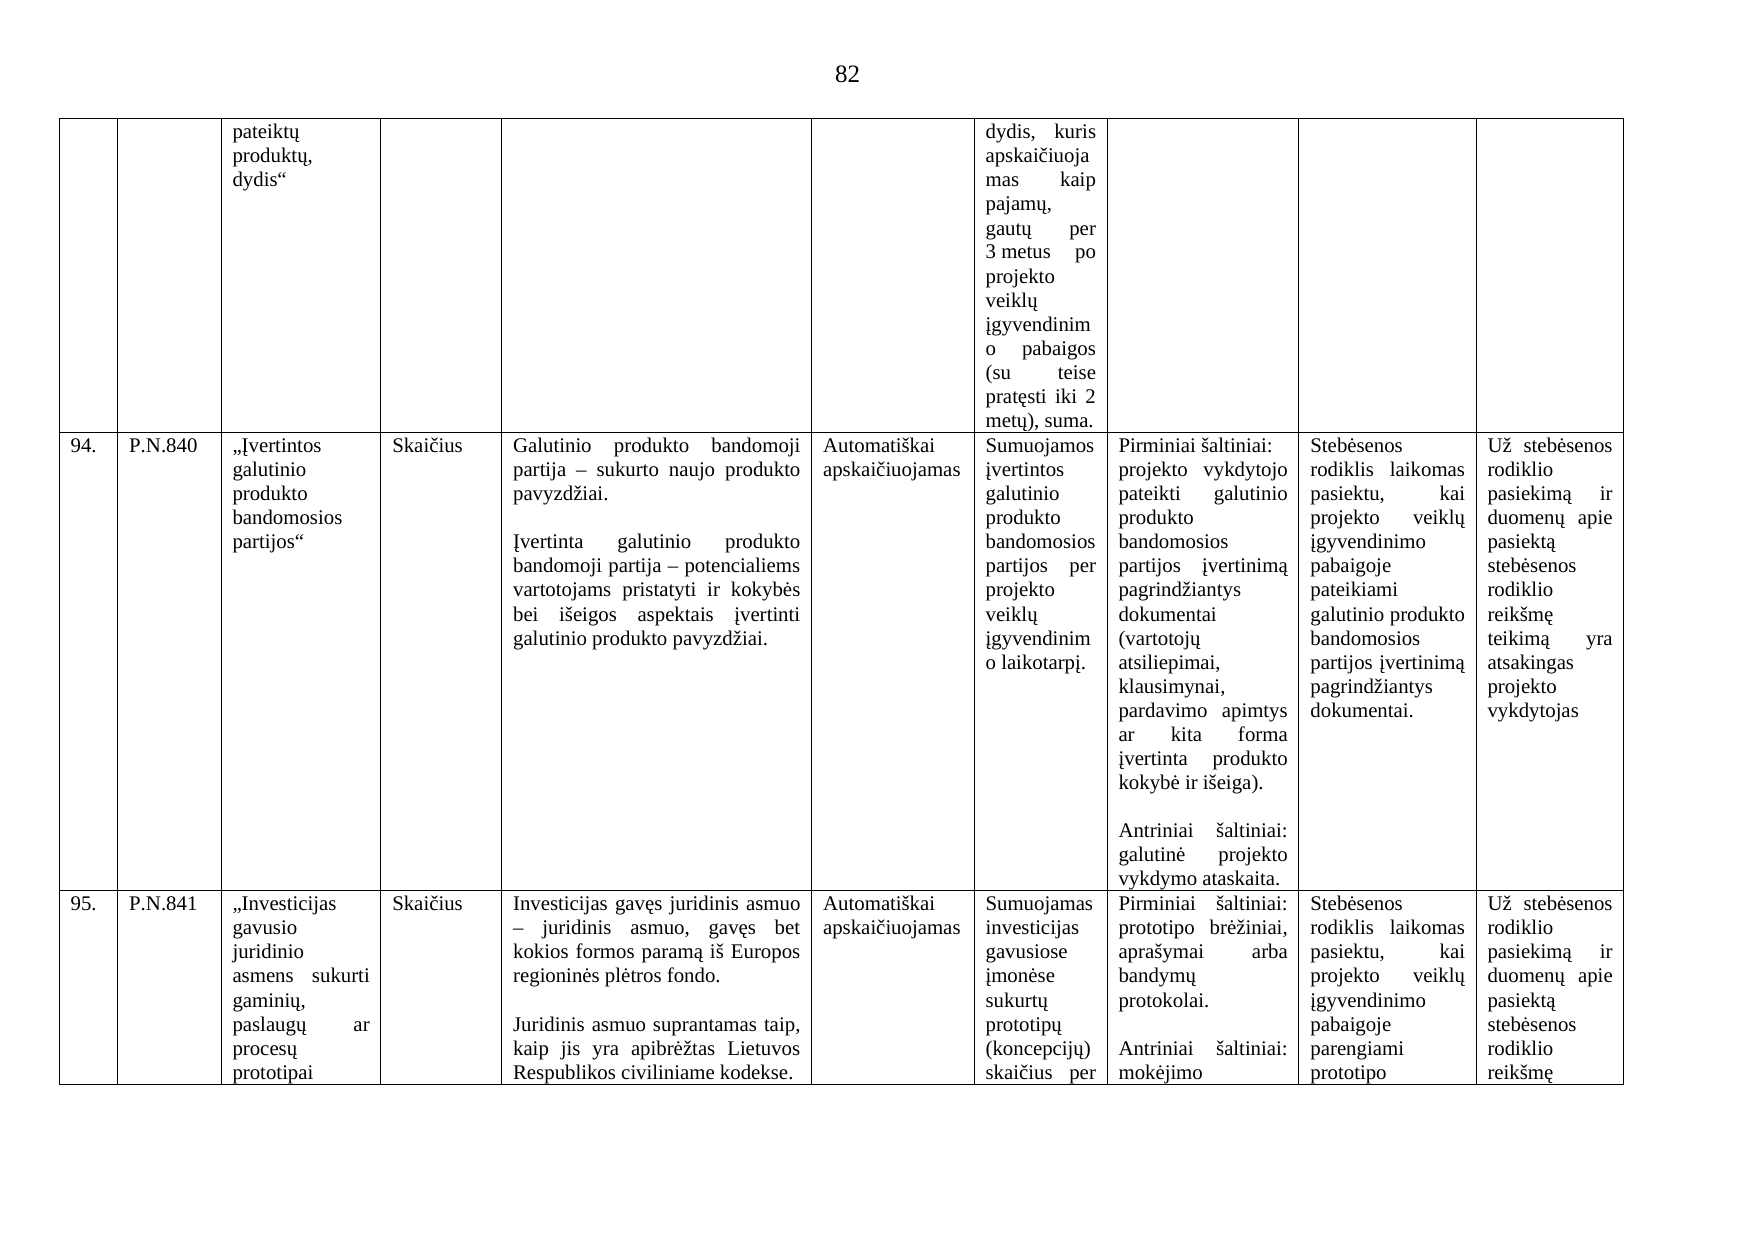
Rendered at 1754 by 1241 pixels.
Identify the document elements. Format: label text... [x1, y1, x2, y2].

table_cell „Įvertintos galutinio produkto bandomosios partijos“ [222, 433, 380, 890]
table_cell [1108, 119, 1298, 432]
table_cell [1299, 119, 1476, 432]
table_cell P.N.841 [118, 891, 221, 1084]
table_cell Pirminiai šaltiniai: projekto vykdytojo pateikti galutinio produkto bandomosios partijos įvertinimą pagrindžiantys dokumentai (vartotojų atsiliepimai, klausimynai, pardavimo apimtys ar kita forma įvertinta produkto kokybė ir išeiga). Antriniai šaltiniai: galutinė projekto vykdymo ataskaita. [1108, 433, 1298, 890]
table_cell P.N.840 [118, 433, 221, 890]
table_cell Stebėsenos rodiklis laikomas pasiektu, kai projekto veiklų įgyvendinimo pabaigoje parengiami prototipo [1299, 891, 1476, 1084]
table_cell [502, 119, 811, 432]
table_cell Galutinio produkto bandomoji partija – sukurto naujo produkto pavyzdžiai. Įvertinta galutinio produkto bandomoji partija – potencialiems vartotojams pristatyti ir kokybės bei išeigos aspektais įvertinti galutinio produkto pavyzdžiai. [502, 433, 811, 890]
table_cell Investicijas gavęs juridinis asmuo – juridinis asmuo, gavęs bet kokios formos paramą iš Europos regioninės plėtros fondo. Juridinis asmuo suprantamas taip, kaip jis yra apibrėžtas Lietuvos Respublikos civiliniame kodekse. [502, 891, 811, 1084]
table_cell [812, 119, 974, 432]
table_cell 95. [60, 891, 117, 1084]
table_cell Stebėsenos rodiklis laikomas pasiektu, kai projekto veiklų įgyvendinimo pabaigoje pateikiami galutinio produkto bandomosios partijos įvertinimą pagrindžiantys dokumentai. [1299, 433, 1476, 890]
table_cell pateiktų produktų, dydis“ [222, 119, 380, 432]
table_cell Sumuojamos įvertintos galutinio produkto bandomosios partijos per projekto veiklų įgyvendinimo laikotarpį. [975, 433, 1107, 890]
table_cell [118, 119, 221, 432]
table_cell dydis, kuris apskaičiuojamas kaip pajamų, gautų per 3 metus po projekto veiklų įgyvendinimo pabaigos (su teise pratęsti iki 2 metų), suma. [975, 119, 1107, 432]
table_cell 94. [60, 433, 117, 890]
table_cell [381, 119, 501, 432]
table_cell Automatiškai apskaičiuojamas [812, 433, 974, 890]
table_cell Automatiškai apskaičiuojamas [812, 891, 974, 1084]
table_cell Skaičius [381, 433, 501, 890]
table_cell Už stebėsenos rodiklio pasiekimą ir duomenų apie pasiektą stebėsenos rodiklio reikšmę [1477, 891, 1623, 1084]
table_cell Sumuojamas investicijas gavusiose įmonėse sukurtų prototipų (koncepcijų) skaičius per [975, 891, 1107, 1084]
table_cell Pirminiai šaltiniai: prototipo brėžiniai, aprašymai arba bandymų protokolai. Antriniai šaltiniai: mokėjimo [1108, 891, 1298, 1084]
table_cell [60, 119, 117, 432]
table_cell Skaičius [381, 891, 501, 1084]
table_cell Už stebėsenos rodiklio pasiekimą ir duomenų apie pasiektą stebėsenos rodiklio reikšmę teikimą yra atsakingas projekto vykdytojas [1477, 433, 1623, 890]
table_cell [1477, 119, 1623, 432]
table_cell „Investicijas gavusio juridinio asmens sukurti gaminių, paslaugų ar procesų prototipai [222, 891, 380, 1084]
